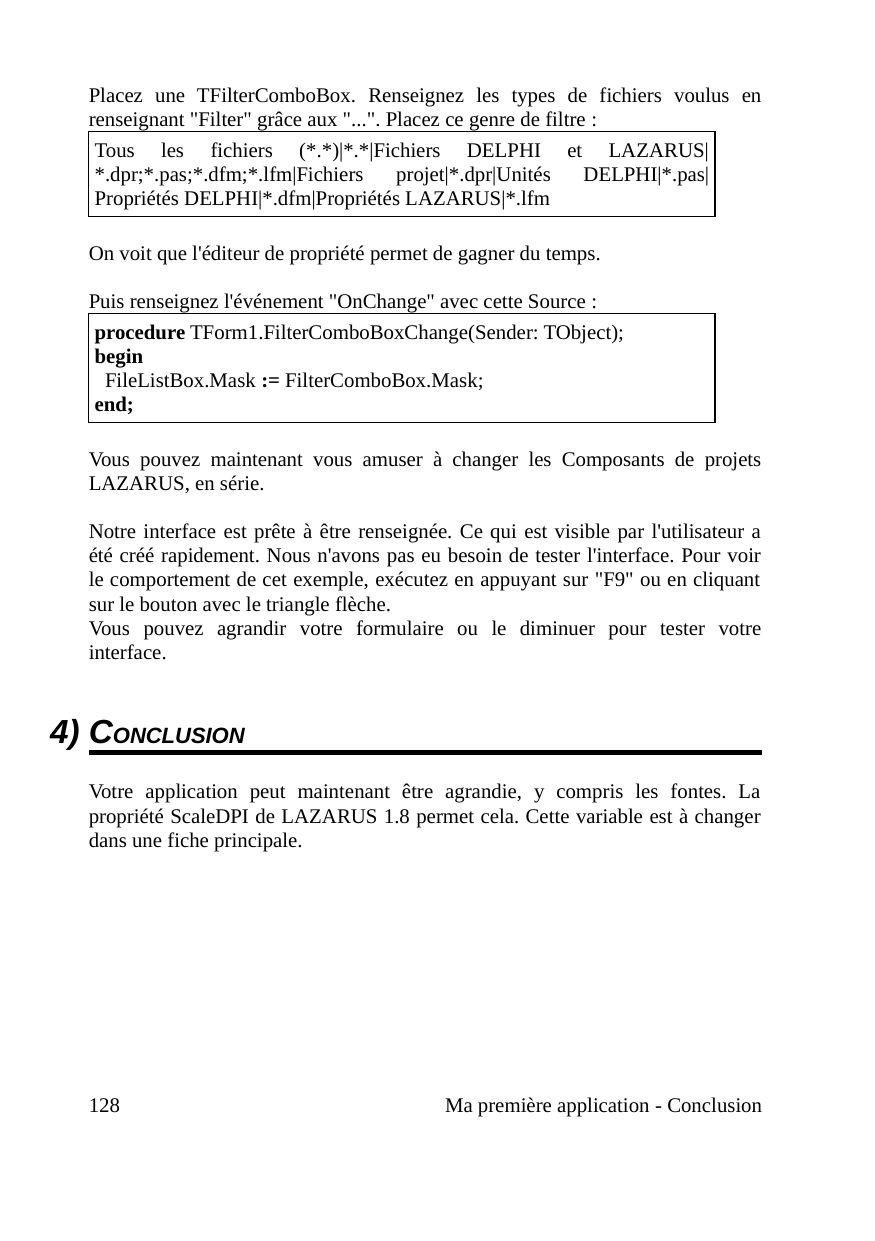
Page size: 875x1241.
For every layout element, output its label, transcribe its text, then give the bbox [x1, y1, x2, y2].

text Placez une TFilterComboBox. Renseignez les types de fichiers voulus en renseignant "Filter" grâce aux "...". Placez ce genre de filtre : [88, 83, 762, 131]
text Vous pouvez agrandir votre formulaire ou le diminuer pour tester votre interface. [88, 616, 762, 664]
text Vous pouvez maintenant vous amuser à changer les Composants de projets LAZARUS, en série. [88, 447, 762, 495]
text Notre interface est prête à être renseignée. Ce qui est visible par l'utilisateur a été créé rapidement. Nous n'avons pas eu besoin de tester l'interface. Pour voir le comportement de cet exemple, exécutez en appuyant sur "F9" ou en cliquant sur le bouton avec le triangle flèche. [88, 519, 762, 616]
table_header procedure TForm1.FilterComboBoxChange(Sender: TObject); begin FileListBox.Mask := FilterComboBox.Mask; end; [89, 314, 714, 422]
text On voit que l'éditeur de propriété permet de gagner du temps. [88, 241, 762, 265]
table_header Tous les fichiers (*.*)|*.*|Fichiers DELPHI et LAZARUS|*.dpr;*.pas;*.dfm;*.lfm|Fichiers projet|*.dpr|Unités DELPHI|*.pas|Propriétés DELPHI|*.dfm|Propriétés LAZARUS|*.lfm [89, 132, 714, 216]
text Puis renseignez l'événement "OnChange" avec cette Source : [88, 289, 762, 313]
text Votre application peut maintenant être agrandie, y compris les fontes. La propriété ScaleDPI de LAZARUS 1.8 permet cela. Cette variable est à changer dans une fiche principale. [88, 779, 762, 852]
subtitle Conclusion [88, 712, 762, 755]
